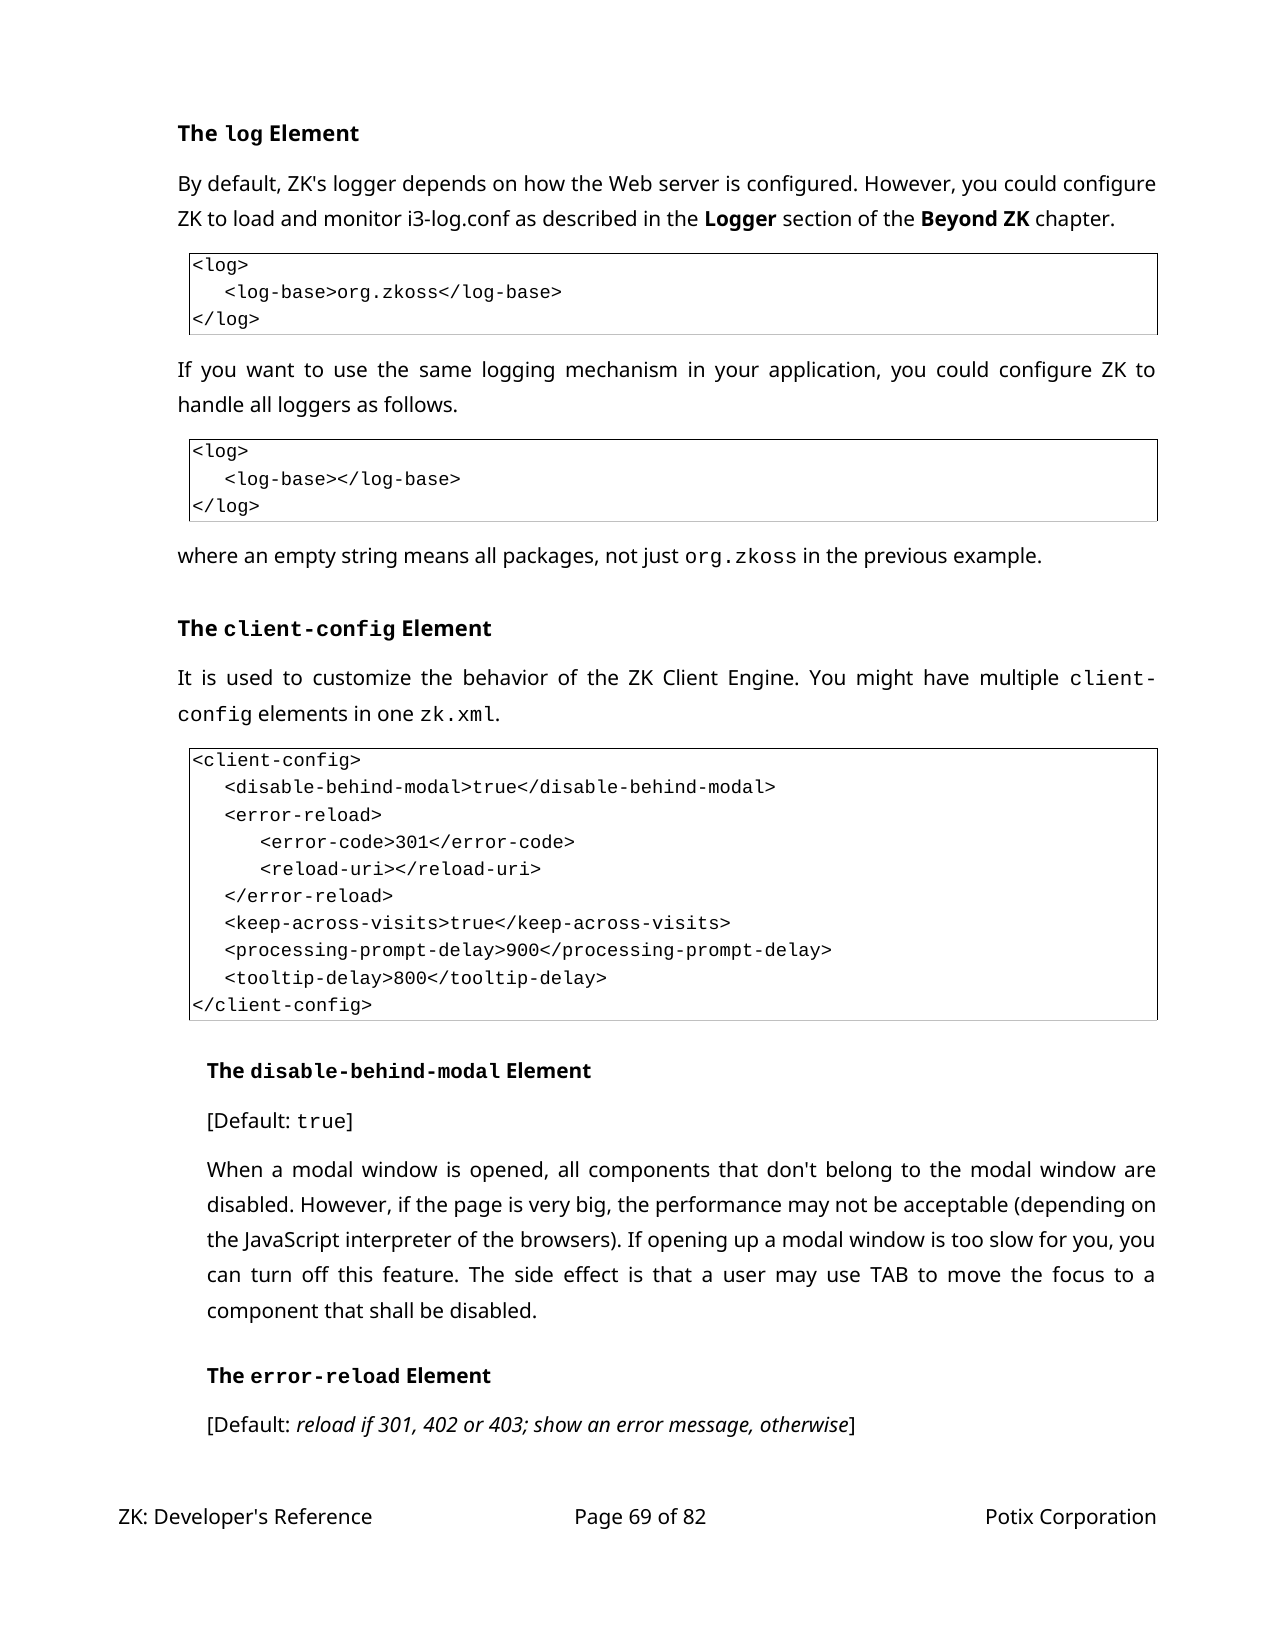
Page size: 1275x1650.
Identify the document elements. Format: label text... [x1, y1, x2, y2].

text <log> [190, 254, 1157, 277]
text <tooltip-delay>800</tooltip-delay> [190, 966, 1157, 990]
text <client-config> [190, 749, 1157, 772]
text </client-config> [190, 993, 1157, 1020]
text <log> [190, 440, 1157, 463]
subtitle The log Element [177, 118, 1157, 148]
text </error-reload> [190, 884, 1157, 908]
text [Default: true] [207, 1106, 1157, 1134]
text <keep-across-visits>true</keep-across-visits> [190, 911, 1157, 935]
text If you want to use the same logging mechanism in your application, you could configure ZK to handle all loggers as follows. [177, 355, 1157, 419]
text </log> [190, 307, 1157, 334]
text By default, ZK's logger depends on how the Web server is configured. However, you could configure ZK to load and monitor i3-log.conf as described in the Logger section of the Beyond ZK chapter. [177, 169, 1157, 232]
text <log-base></log-base> [190, 466, 1157, 491]
text <error-reload> [190, 802, 1157, 827]
text [Default: reload if 301, 402 or 403; show an error message, otherwise] [207, 1410, 1157, 1438]
text When a modal window is opened, all components that don't belong to the modal window are disabled. However, if the page is very big, the performance may not be acceptable (depending on the JavaScript interpreter of the browsers). If opening up a modal window is too slow for you, you can turn off this feature. The side effect is that a user may use TAB to move the focus to a component that shall be disabled. [207, 1155, 1157, 1324]
text </log> [190, 494, 1157, 521]
text It is used to customize the behavior of the ZK Client Engine. You might have multiple client-config elements in one zk.xml. [177, 663, 1157, 727]
subtitle The error-reload Element [207, 1361, 1157, 1389]
text <error-code>301</error-code> [190, 829, 1157, 854]
text <log-base>org.zkoss</log-base> [190, 280, 1157, 304]
text <reload-uri></reload-uri> [190, 857, 1157, 881]
subtitle The disable-behind-modal Element [207, 1057, 1157, 1085]
text where an empty string means all packages, not just org.zkoss in the previous example. [177, 542, 1157, 570]
text <processing-prompt-delay>900</processing-prompt-delay> [190, 938, 1157, 963]
text <disable-behind-modal>true</disable-behind-modal> [190, 775, 1157, 799]
subtitle The client-config Element [177, 613, 1157, 643]
